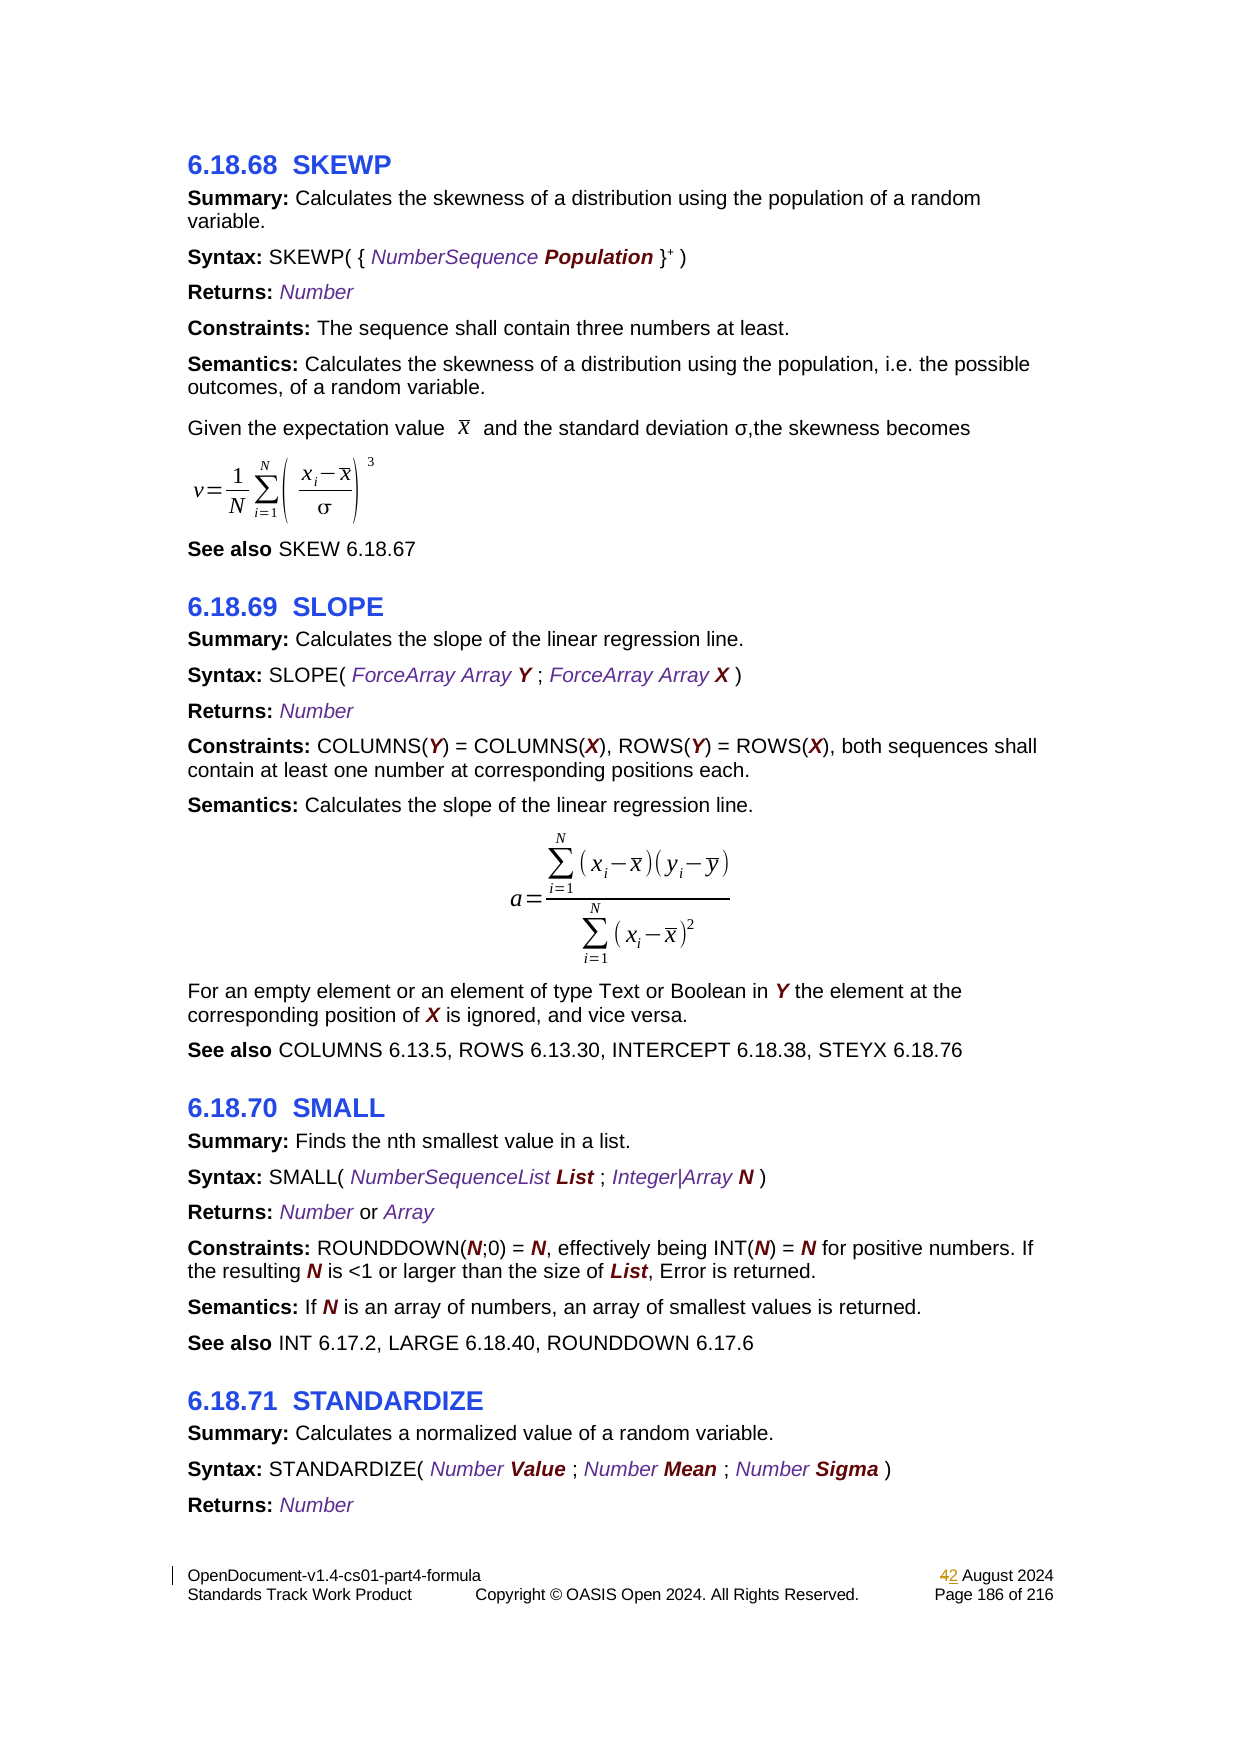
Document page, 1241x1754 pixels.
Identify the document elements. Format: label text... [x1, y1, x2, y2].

subtitle STANDARDIZE [187, 1386, 1053, 1416]
text Constraints: The sequence shall contain three numbers at least. [187, 316, 1053, 340]
text Syntax: SLOPE( ForceArray Array Y ; ForceArray Array X ) [187, 663, 1053, 687]
subtitle SMALL [187, 1093, 1053, 1123]
text Constraints: ROUNDDOWN(N;0) = N, effectively being INT(N) = N for positive numbers. If the resulting N is <1 or larger than the size of List, Error is returned. [187, 1236, 1053, 1283]
text Summary: Calculates a normalized value of a random variable. [187, 1422, 1053, 1445]
text See also SKEW 6.18.67 [187, 537, 1053, 561]
text Semantics: Calculates the skewness of a distribution using the population, i.e. the possible outcomes, of a random variable. [187, 352, 1053, 399]
text Semantics: Calculates the slope of the linear regression line. [187, 794, 1053, 817]
text Summary: Calculates the skewness of a distribution using the population of a random variable. [187, 186, 1053, 233]
text Summary: Calculates the slope of the linear regression line. [187, 628, 1053, 651]
text Given the expectation value and the standard deviation σ,the skewness becomes [187, 411, 1053, 441]
text Returns: Number [187, 699, 1053, 723]
text Syntax: SKEWP( { NumberSequence Population }+ ) [187, 245, 1053, 269]
text Summary: Finds the nth smallest value in a list. [187, 1129, 1053, 1153]
text Returns: Number [187, 1493, 1053, 1517]
text Returns: Number [187, 281, 1053, 304]
text Syntax: STANDARDIZE( Number Value ; Number Mean ; Number Sigma ) [187, 1457, 1053, 1481]
text Semantics: If N is an array of numbers, an array of smallest values is returned. [187, 1296, 1053, 1319]
text Constraints: COLUMNS(Y) = COLUMNS(X), ROWS(Y) = ROWS(X), both sequences shall contain at least one number at corresponding positions each. [187, 735, 1053, 782]
text See also COLUMNS 6.13.5, ROWS 6.13.30, INTERCEPT 6.18.38, STEYX 6.18.76 [187, 1039, 1053, 1062]
subtitle SLOPE [187, 592, 1053, 622]
text Returns: Number or Array [187, 1201, 1053, 1224]
text See also INT 6.17.2, LARGE 6.18.40, ROUNDDOWN 6.17.6 [187, 1331, 1053, 1355]
subtitle SKEWP [187, 150, 1053, 180]
text For an empty element or an element of type Text or Boolean in Y the element at the corresponding position of X is ignored, and vice versa. [187, 980, 1053, 1027]
text Syntax: SMALL( NumberSequenceList List ; Integer|Array N ) [187, 1165, 1053, 1189]
